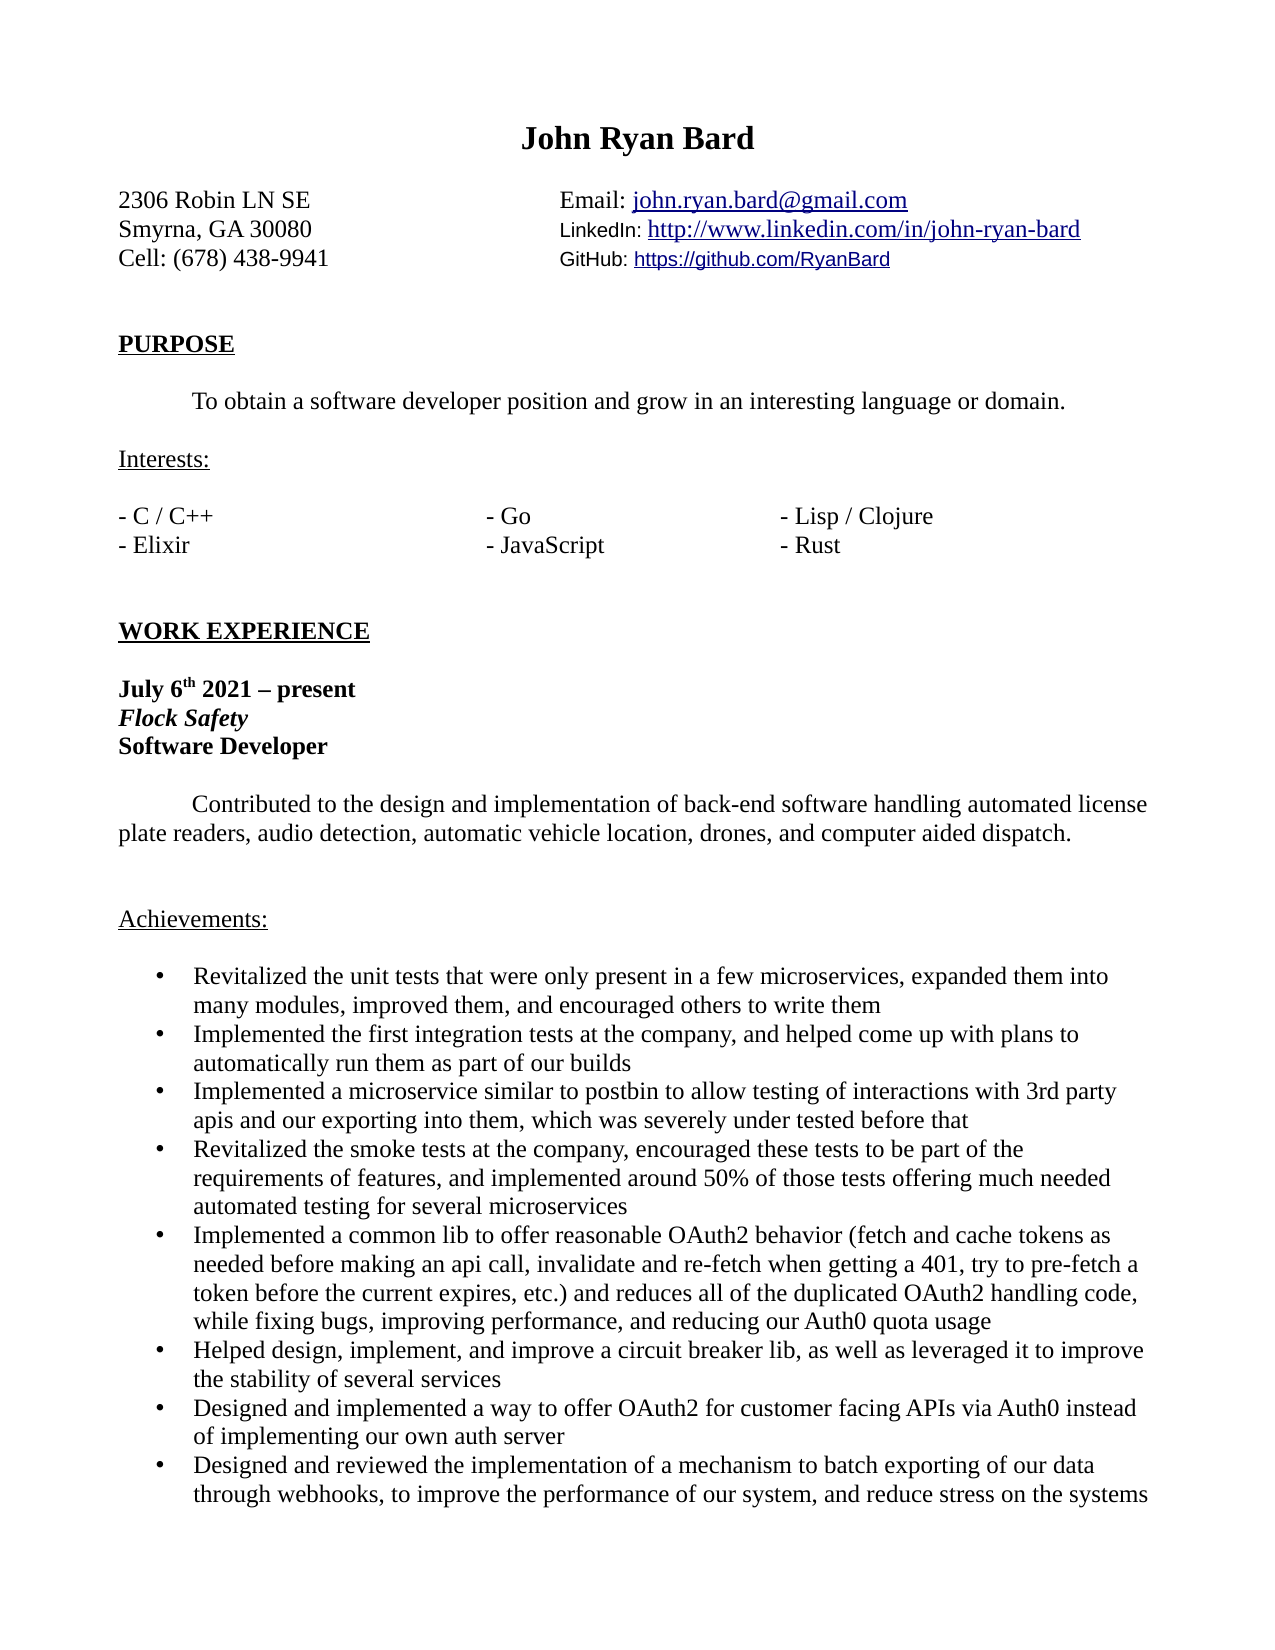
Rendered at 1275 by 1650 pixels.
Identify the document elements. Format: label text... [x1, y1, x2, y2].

list Revitalized the unit tests that were only present in a few microservices, expanded them into many modules, improved them, and encouraged others to write them [156, 961, 1157, 1019]
text Flock Safety [118, 703, 1157, 731]
list Designed and implemented a way to offer OAuth2 for customer facing APIs via Auth0 instead of implementing our own auth server [156, 1393, 1157, 1450]
text Smyrna, GA 30080 LinkedIn: http://www.linkedin.com/in/john-ryan-bard [118, 214, 1157, 243]
text To obtain a software developer position and grow in an interesting language or domain. [118, 386, 1157, 415]
text Achievements: [118, 904, 1157, 933]
text - Elixir - JavaScript - Rust [118, 530, 1157, 559]
text Interests: [118, 444, 1157, 473]
text Cell: (678) 438-9941 GitHub: https://github.com/RyanBard [118, 243, 1157, 271]
text John Ryan Bard [118, 118, 1157, 156]
text PURPOSE [118, 329, 1157, 358]
text Contributed to the design and implementation of back-end software handling automated license plate readers, audio detection, automatic vehicle location, drones, and computer aided dispatch. [118, 789, 1157, 846]
list Revitalized the smoke tests at the company, encouraged these tests to be part of the requirements of features, and implemented around 50% of those tests offering much needed automated testing for several microservices [156, 1134, 1157, 1220]
list Designed and reviewed the implementation of a mechanism to batch exporting of our data through webhooks, to improve the performance of our system, and reduce stress on the systems [156, 1450, 1157, 1508]
text July 6th 2021 – present [118, 674, 1157, 703]
text 2306 Robin LN SE Email: john.ryan.bard@gmail.com [118, 185, 1157, 214]
list Helped design, implement, and improve a circuit breaker lib, as well as leveraged it to improve the stability of several services [156, 1335, 1157, 1393]
list Implemented a microservice similar to postbin to allow testing of interactions with 3rd party apis and our exporting into them, which was severely under tested before that [156, 1076, 1157, 1134]
text WORK EXPERIENCE [118, 616, 1157, 645]
list Implemented the first integration tests at the company, and helped come up with plans to automatically run them as part of our builds [156, 1019, 1157, 1076]
text Software Developer [118, 731, 1157, 760]
text - C / C++ - Go - Lisp / Clojure [118, 501, 1157, 530]
list Implemented a common lib to offer reasonable OAuth2 behavior (fetch and cache tokens as needed before making an api call, invalidate and re-fetch when getting a 401, try to pre-fetch a token before the current expires, etc.) and reduces all of the duplicated OAuth2 handling code, while fixing bugs, improving performance, and reducing our Auth0 quota usage [156, 1220, 1157, 1335]
